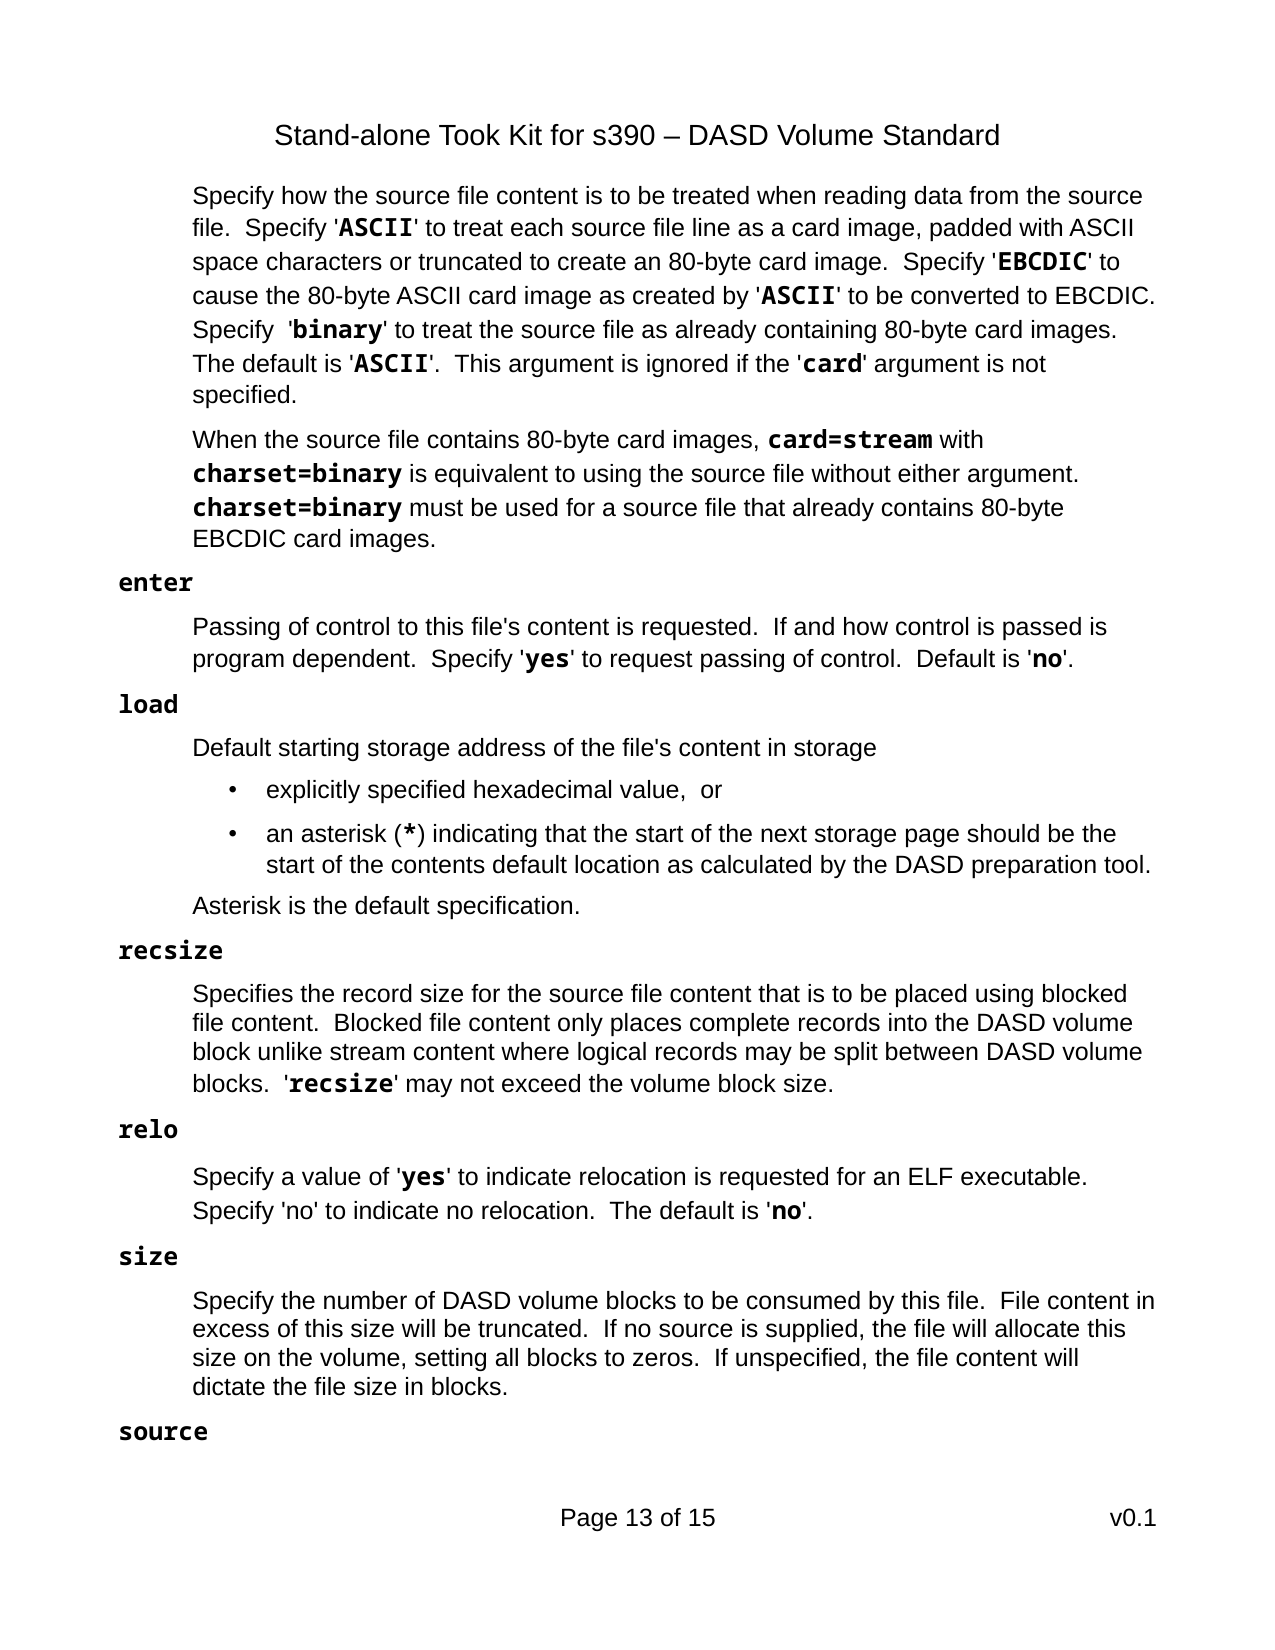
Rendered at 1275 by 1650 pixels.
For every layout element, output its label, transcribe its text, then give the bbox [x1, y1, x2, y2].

list Asterisk is the default specification. [192, 891, 1157, 920]
list relo [118, 1112, 1157, 1146]
text Specify a value of 'yes' to indicate relocation is requested for an ELF executable. Specify 'no' to indicate no relocation. The default is 'no'. [192, 1158, 1157, 1227]
text Specify the number of DASD volume blocks to be consumed by this file. File content in excess of this size will be truncated. If no source is supplied, the file will allocate this size on the volume, setting all blocks to zeros. If unspecified, the file content will dictate the file size in blocks. [192, 1286, 1157, 1401]
list explicitly specified hexadecimal value, or [228, 774, 1157, 803]
text Passing of control to this file's content is requested. If and how control is passed is program dependent. Specify 'yes' to request passing of control. Default is 'no'. [192, 611, 1157, 674]
text Specify how the source file content is to be treated when reading data from the source file. Specify 'ASCII' to treat each source file line as a card image, padded with ASCII space characters or truncated to create an 80-byte card image. Specify 'EBCDIC' to cause the 80-byte ASCII card image as created by 'ASCII' to be converted to EBCDIC. Specify 'binary' to treat the source file as already containing 80-byte card images. The default is 'ASCII'. This argument is ignored if the 'card' argument is not specified. [192, 181, 1157, 409]
text When the source file contains 80-byte card images, card=stream with charset=binary is equivalent to using the source file without either argument. charset=binary must be used for a source file that already contains 80-byte EBCDIC card images. [192, 421, 1157, 552]
text source [118, 1413, 1157, 1447]
list recsize [118, 932, 1157, 967]
list an asterisk (*) indicating that the start of the next storage page should be the start of the contents default location as calculated by the DASD preparation tool. [228, 816, 1157, 879]
text enter [118, 565, 1157, 599]
text Default starting storage address of the file's content in storage [192, 733, 1157, 762]
list Specifies the record size for the source file content that is to be placed using blocked file content. Blocked file content only places complete records into the DASD volume block unlike stream content where logical records may be split between DASD volume blocks. 'recsize' may not exceed the volume block size. [192, 979, 1157, 1099]
text size [118, 1239, 1157, 1273]
list load [118, 687, 1157, 721]
